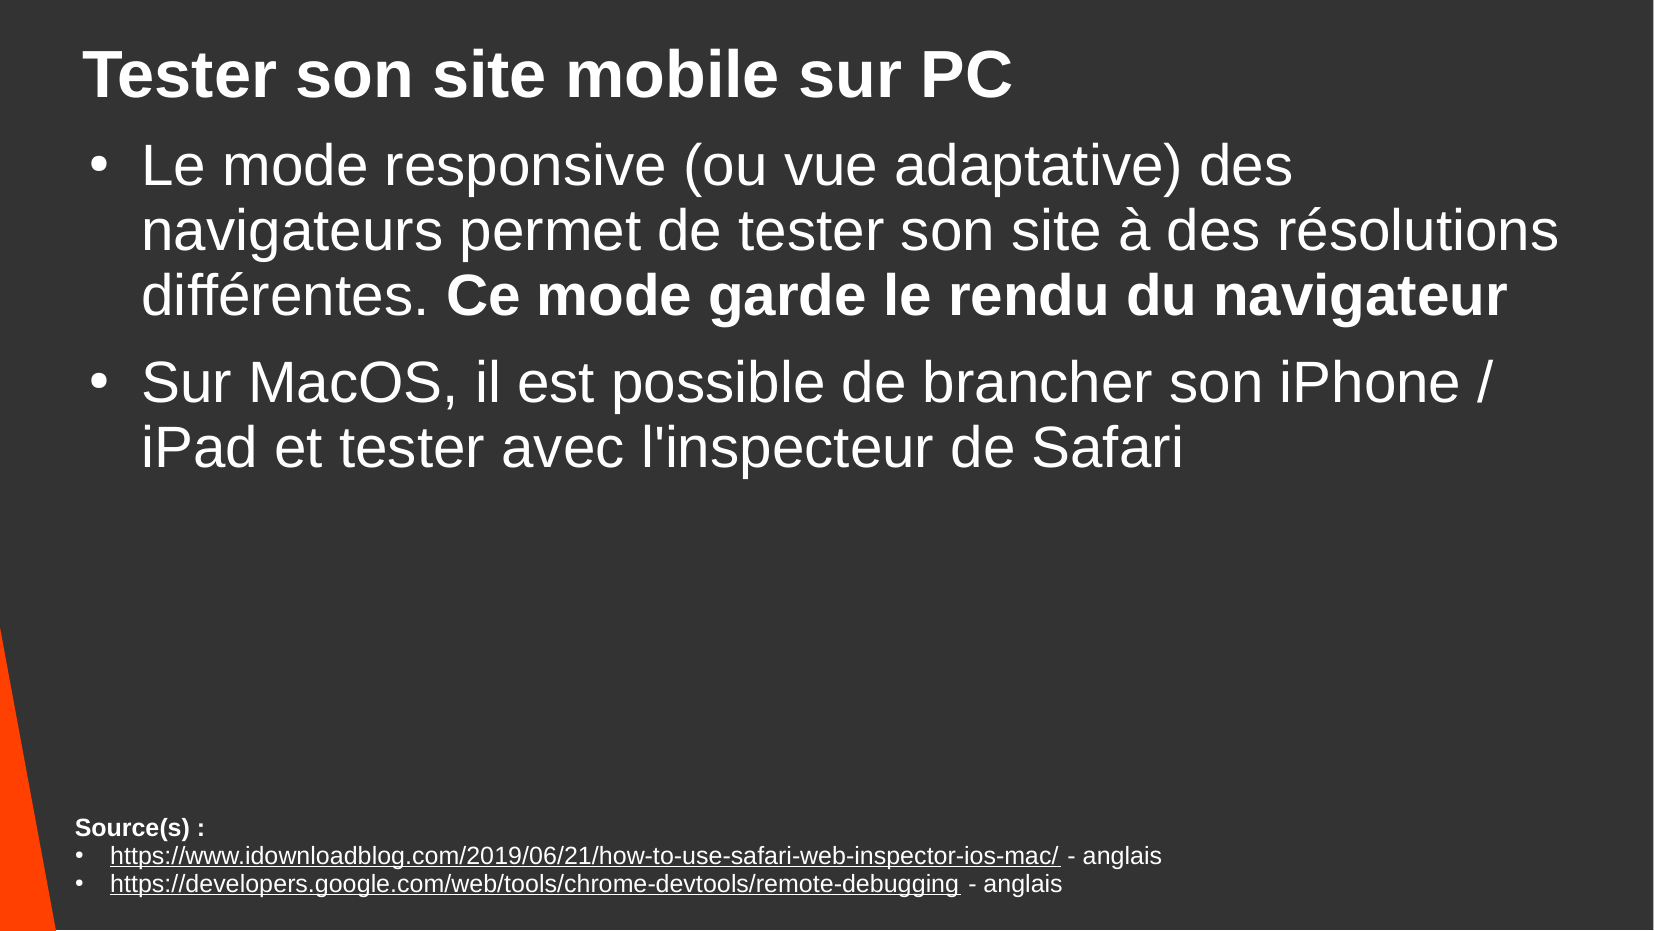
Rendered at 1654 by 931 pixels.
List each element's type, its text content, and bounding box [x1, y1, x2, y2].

title Tester son site mobile sur PC [82, 37, 1571, 112]
text_box [0, 627, 57, 931]
text_box Source(s) : https://www.idownloadblog.com/2019/06/21/how-to-use-safari-web-inspector-ios-mac/ - anglais https://developers.google.com/web/tools/chrome-devtools/remote-debugging - anglais [60, 806, 1217, 905]
list Le mode responsive (ou vue adaptative) des navigateurs permet de tester son site à des résolutions différentes. Ce mode garde le rendu du navigateur Sur MacOS, il est possible de brancher son iPhone / iPad et tester avec l'inspecteur de Safari [70, 132, 1605, 718]
